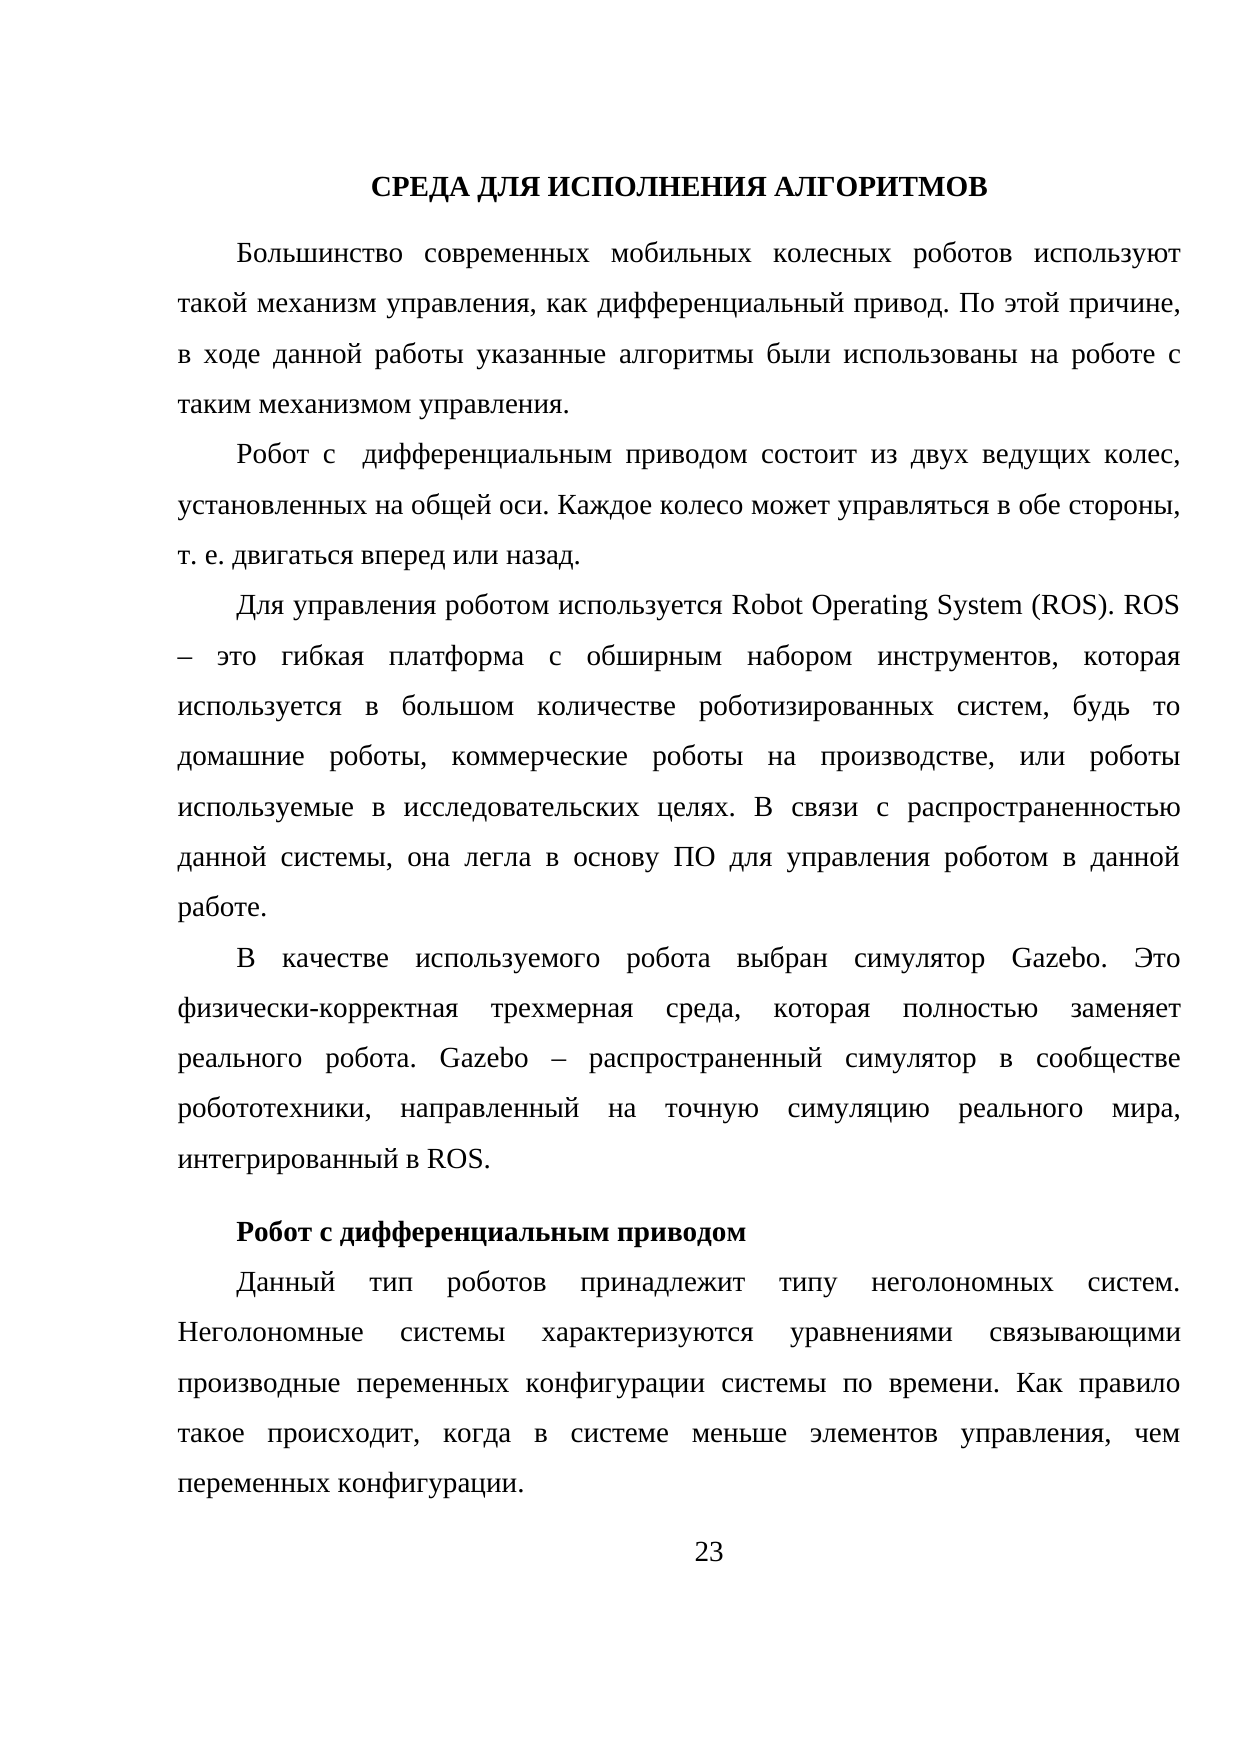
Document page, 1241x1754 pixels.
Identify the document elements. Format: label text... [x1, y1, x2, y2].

text Для управления роботом используется Robot Operating System (ROS). ROS – это гибкая платформа с обширным набором инструментов, которая используется в большом количестве роботизированных систем, будь то домашние роботы, коммерческие роботы на производстве, или роботы используемые в исследовательских целях. В связи с распространенностью данной системы, она легла в основу ПО для управления роботом в данной работе. [177, 587, 1181, 923]
subtitle Робот с дифференциальным приводом [177, 1214, 1181, 1247]
text В качестве используемого робота выбран симулятор Gazebo. Это физически-корректная трехмерная среда, которая полностью заменяет реального робота. Gazebo – распространенный симулятор в сообществе робототехники, направленный на точную симуляцию реального мира, интегрированный в ROS. [177, 940, 1181, 1174]
text Робот с дифференциальным приводом состоит из двух ведущих колес, установленных на общей оси. Каждое колесо может управляться в обе стороны, т. е. двигаться вперед или назад. [177, 437, 1181, 571]
subtitle Среда для исполнения алгоритмов [177, 169, 1181, 202]
text Большинство современных мобильных колесных роботов используют такой механизм управления, как дифференциальный привод. По этой причине, в ходе данной работы указанные алгоритмы были использованы на роботе с таким механизмом управления. [177, 235, 1181, 420]
text Данный тип роботов принадлежит типу неголономных систем. Неголономные системы характеризуются уравнениями связывающими производные переменных конфигурации системы по времени. Как правило такое происходит, когда в системе меньше элементов управления, чем переменных конфигурации. [177, 1264, 1181, 1499]
